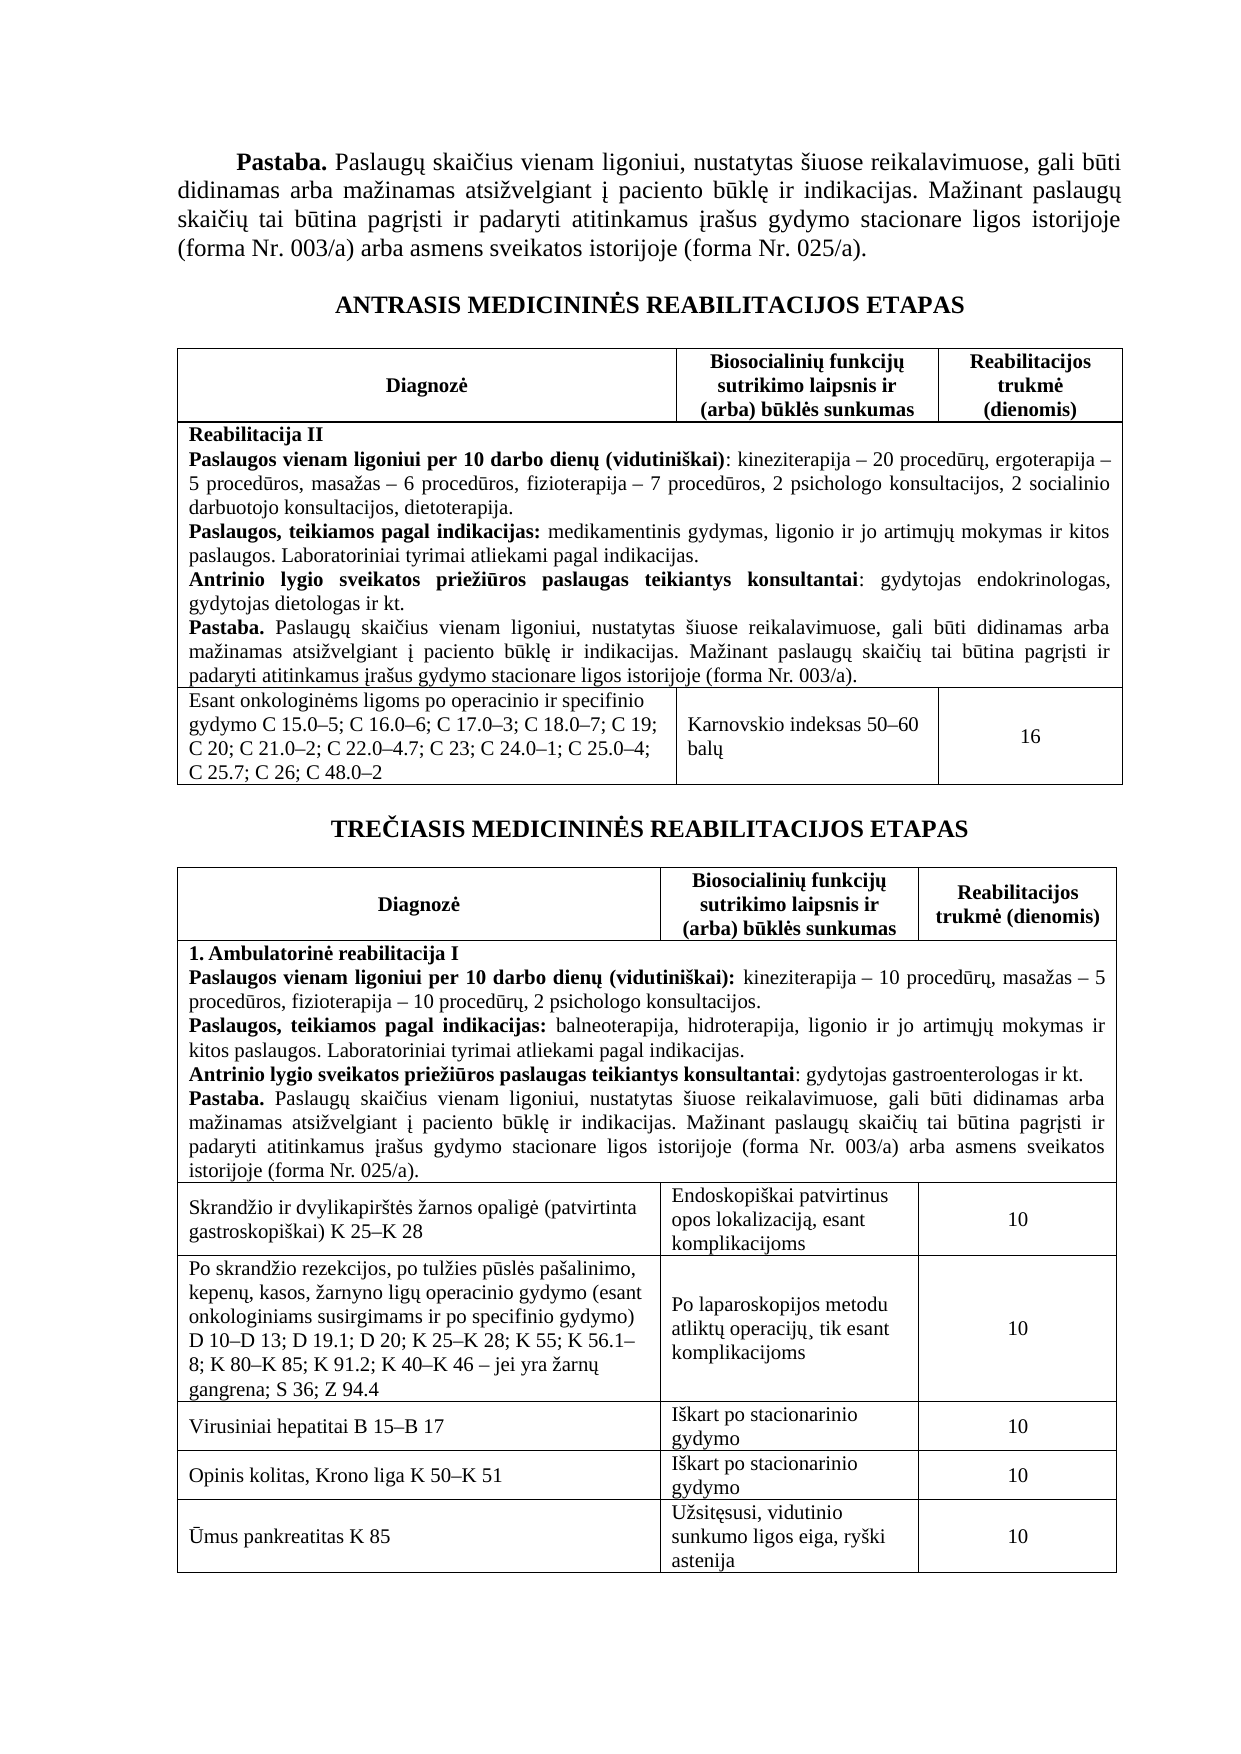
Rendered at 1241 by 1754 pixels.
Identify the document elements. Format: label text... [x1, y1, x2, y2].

table_cell Užsitęsusi, vidutinio sunkumo ligos eiga, ryški astenija [661, 1500, 918, 1572]
table_cell Iškart po stacionarinio gydymo [661, 1402, 918, 1450]
text Pastaba. Paslaugų skaičius vienam ligoniui, nustatytas šiuose reikalavimuose, gali būti didinamas arba mažinamas atsižvelgiant į paciento būklę ir indikacijas. Mažinant paslaugų skaičių tai būtina pagrįsti ir padaryti atitinkamus įrašus gydymo stacionare ligos istorijoje (forma Nr. 003/a) arba asmens sveikatos istorijoje (forma Nr. 025/a). [177, 147, 1122, 262]
table_cell [1117, 1401, 1122, 1450]
table_cell Reabilitacija II Paslaugos vienam ligoniui per 10 darbo dienų (vidutiniškai): kineziterapija – 20 procedūrų, ergoterapija – 5 procedūros, masažas – 6 procedūros, fizioterapija – 7 procedūros, 2 psichologo konsultacijos, 2 socialinio darbuotojo konsultacijos, dietoterapija. Paslaugos, teikiamos pagal indikacijas: medikamentinis gydymas, ligonio ir jo artimųjų mokymas ir kitos paslaugos. Laboratoriniai tyrimai atliekami pagal indikacijas. Antrinio lygio sveikatos priežiūros paslaugas teikiantys konsultantai: gydytojas endokrinologas, gydytojas dietologas ir kt. Pastaba. Paslaugų skaičius vienam ligoniui, nustatytas šiuose reikalavimuose, gali būti didinamas arba mažinamas atsižvelgiant į paciento būklę ir indikacijas. Mažinant paslaugų skaičių tai būtina pagrįsti ir padaryti atitinkamus įrašus gydymo stacionare ligos istorijoje (forma Nr. 003/a). [178, 423, 1122, 687]
text TREČIASIS medicininės REABILITACIJOS ETAPAS [177, 814, 1122, 843]
table_header Diagnozė [178, 868, 660, 940]
table_cell Opinis kolitas, Krono liga K 50–K 51 [178, 1451, 660, 1499]
table_cell Virusiniai hepatitai B 15–B 17 [178, 1402, 660, 1450]
table_cell Karnovskio indeksas 50–60 balų [677, 688, 938, 784]
table_cell 10 [919, 1183, 1116, 1255]
table_cell 10 [919, 1402, 1116, 1450]
table_cell [1117, 1499, 1122, 1572]
table_cell Esant onkologinėms ligoms po operacinio ir specifinio gydymo C 15.0–5; C 16.0–6; C 17.0–3; C 18.0–7; C 19; C 20; C 21.0–2; C 22.0–4.7; C 23; C 24.0–1; C 25.0–4; C 25.7; C 26; C 48.0–2 [178, 688, 676, 784]
table_header [1117, 867, 1122, 940]
table_header Biosocialinių funkcijų sutrikimo laipsnis ir (arba) būklės sunkumas [677, 349, 938, 421]
table_cell Iškart po stacionarinio gydymo [661, 1451, 918, 1499]
table_cell 16 [939, 688, 1122, 784]
table_cell Po skrandžio rezekcijos, po tulžies pūslės pašalinimo, kepenų, kasos, žarnyno ligų operacinio gydymo (esant onkologiniams susirgimams ir po specifinio gydymo) D 10–D 13; D 19.1; D 20; K 25–K 28; K 55; K 56.1–8; K 80–K 85; K 91.2; K 40–K 46 – jei yra žarnų gangrena; S 36; Z 94.4 [178, 1256, 660, 1401]
table_cell Ūmus pankreatitas K 85 [178, 1500, 660, 1572]
text ANTRASIS medicininės REABILITACIJOS ETAPAS [177, 291, 1122, 319]
table_cell 1. Ambulatorinė reabilitacija I Paslaugos vienam ligoniui per 10 darbo dienų (vidutiniškai): kineziterapija – 10 procedūrų, masažas – 5 procedūros, fizioterapija – 10 procedūrų, 2 psichologo konsultacijos. Paslaugos, teikiamos pagal indikacijas: balneoterapija, hidroterapija, ligonio ir jo artimųjų mokymas ir kitos paslaugos. Laboratoriniai tyrimai atliekami pagal indikacijas. Antrinio lygio sveikatos priežiūros paslaugas teikiantys konsultantai: gydytojas gastroenterologas ir kt. Pastaba. Paslaugų skaičius vienam ligoniui, nustatytas šiuose reikalavimuose, gali būti didinamas arba mažinamas atsižvelgiant į paciento būklę ir indikacijas. Mažinant paslaugų skaičių tai būtina pagrįsti ir padaryti atitinkamus įrašus gydymo stacionare ligos istorijoje (forma Nr. 003/a) arba asmens sveikatos istorijoje (forma Nr. 025/a). [178, 941, 1116, 1182]
table_cell [1117, 1450, 1122, 1499]
table_header Biosocialinių funkcijų sutrikimo laipsnis ir (arba) būklės sunkumas [661, 868, 918, 940]
table_cell 10 [919, 1500, 1116, 1572]
table_cell 10 [919, 1256, 1116, 1401]
table_cell Skrandžio ir dvylikapirštės žarnos opaligė (patvirtinta gastroskopiškai) K 25–K 28 [178, 1183, 660, 1255]
table_cell Endoskopiškai patvirtinus opos lokalizaciją, esant komplikacijoms [661, 1183, 918, 1255]
table_cell [1117, 1255, 1122, 1401]
table_header Diagnozė [178, 349, 676, 421]
table_cell [1117, 1182, 1122, 1255]
table_header Reabilitacijos trukmė (dienomis) [919, 868, 1116, 940]
table_cell [1117, 940, 1122, 1182]
table_header Reabilitacijos trukmė (dienomis) [939, 349, 1122, 421]
table_cell 10 [919, 1451, 1116, 1499]
table_cell Po laparoskopijos metodu atliktų operacijų¸ tik esant komplikacijoms [661, 1256, 918, 1401]
